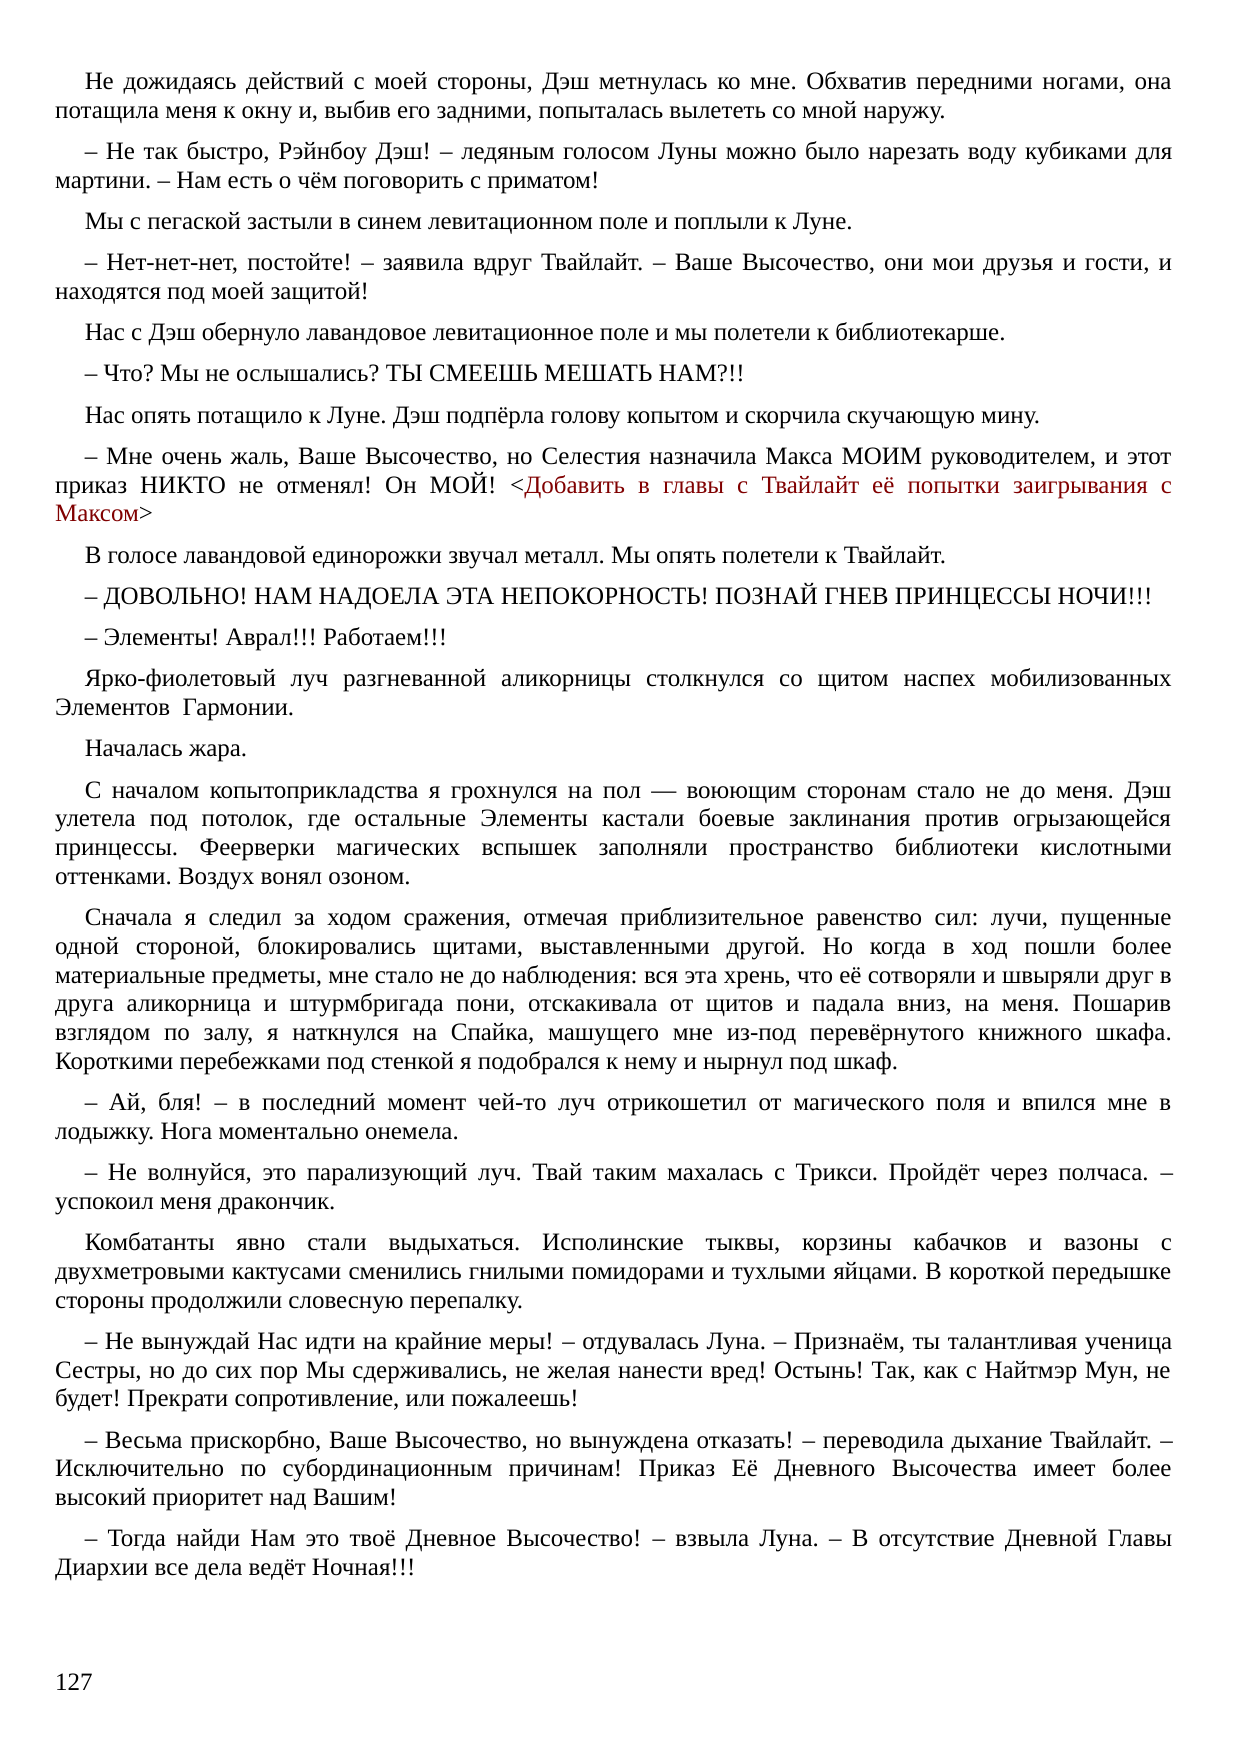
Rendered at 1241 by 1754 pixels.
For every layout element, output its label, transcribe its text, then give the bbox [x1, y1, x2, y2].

text – Что? Мы не ослышались? ТЫ СМЕЕШЬ МЕШАТЬ НАМ?!! [55, 358, 1173, 387]
text Мы с пегаской застыли в синем левитационном поле и поплыли к Луне. [55, 206, 1173, 235]
text – Не волнуйся, это парализующий луч. Твай таким махалась с Трикси. Пройдёт через полчаса. – успокоил меня дракончик. [55, 1157, 1173, 1215]
text – Элементы! Аврал!!! Работаем!!! [55, 622, 1173, 651]
text Нас с Дэш обернуло лавандовое левитационное поле и мы полетели к библиотекарше. [55, 317, 1173, 346]
text – Мне очень жаль, Ваше Высочество, но Селестия назначила Макса МОИМ руководителем, и этот приказ НИКТО не отменял! Он МОЙ! <Добавить в главы с Твайлайт её попытки заигрывания с Максом> [55, 441, 1173, 527]
text Не дожидаясь действий с моей стороны, Дэш метнулась ко мне. Обхватив передними ногами, она потащила меня к окну и, выбив его задними, попыталась вылететь со мной наружу. [55, 66, 1173, 123]
text – Тогда найди Нам это твоё Дневное Высочество! – взвыла Луна. – В отсутствие Дневной Главы Диархии все дела ведёт Ночная!!! [55, 1523, 1173, 1581]
text – Нет-нет-нет, постойте! – заявила вдруг Твайлайт. – Ваше Высочество, они мои друзья и гости, и находятся под моей защитой! [55, 247, 1173, 305]
text – Не так быстро, Рэйнбоу Дэш! – ледяным голосом Луны можно было нарезать воду кубиками для мартини. – Нам есть о чём поговорить с приматом! [55, 136, 1173, 193]
text С началом копытоприкладства я грохнулся на пол — воюющим сторонам стало не до меня. Дэш улетела под потолок, где остальные Элементы кастали боевые заклинания против огрызающейся принцессы. Феерверки магических вспышек заполняли пространство библиотеки кислотными оттенками. Воздух вонял озоном. [55, 775, 1173, 890]
text – Ай, бля! – в последний момент чей-то луч отрикошетил от магического поля и впился мне в лодыжку. Нога моментально онемела. [55, 1087, 1173, 1145]
text – Не вынуждай Нас идти на крайние меры! – отдувалась Луна. – Признаём, ты талантливая ученица Сестры, но до сих пор Мы сдерживались, не желая нанести вред! Остынь! Так, как с Найтмэр Мун, не будет! Прекрати сопротивление, или пожалеешь! [55, 1326, 1173, 1412]
text Комбатанты явно стали выдыхаться. Исполинские тыквы, корзины кабачков и вазоны с двухметровыми кактусами сменились гнилыми помидорами и тухлыми яйцами. В короткой передышке стороны продолжили словесную перепалку. [55, 1227, 1173, 1313]
text – ДОВОЛЬНО! НАМ НАДОЕЛА ЭТА НЕПОКОРНОСТЬ! ПОЗНАЙ ГНЕВ ПРИНЦЕССЫ НОЧИ!!! [55, 581, 1173, 610]
text Нас опять потащило к Луне. Дэш подпёрла голову копытом и скорчила скучающую мину. [55, 400, 1173, 428]
text – Весьма прискорбно, Ваше Высочество, но вынуждена отказать! – переводила дыхание Твайлайт. – Исключительно по субординационным причинам! Приказ Её Дневного Высочества имеет более высокий приоритет над Вашим! [55, 1425, 1173, 1511]
text Началась жара. [55, 733, 1173, 762]
text В голосе лавандовой единорожки звучал металл. Мы опять полетели к Твайлайт. [55, 540, 1173, 568]
text Сначала я следил за ходом сражения, отмечая приблизительное равенство сил: лучи, пущенные одной стороной, блокировались щитами, выставленными другой. Но когда в ход пошли более материальные предметы, мне стало не до наблюдения: вся эта хрень, что её сотворяли и швыряли друг в друга аликорница и штурмбригада пони, отскакивала от щитов и падала вниз, на меня. Пошарив взглядом по залу, я наткнулся на Спайка, машущего мне из-под перевёрнутого книжного шкафа. Короткими перебежками под стенкой я подобрался к нему и нырнул под шкаф. [55, 902, 1173, 1075]
text Ярко-фиолетовый луч разгневанной аликорницы столкнулся со щитом наспех мобилизованных Элементов Гармонии. [55, 663, 1173, 721]
